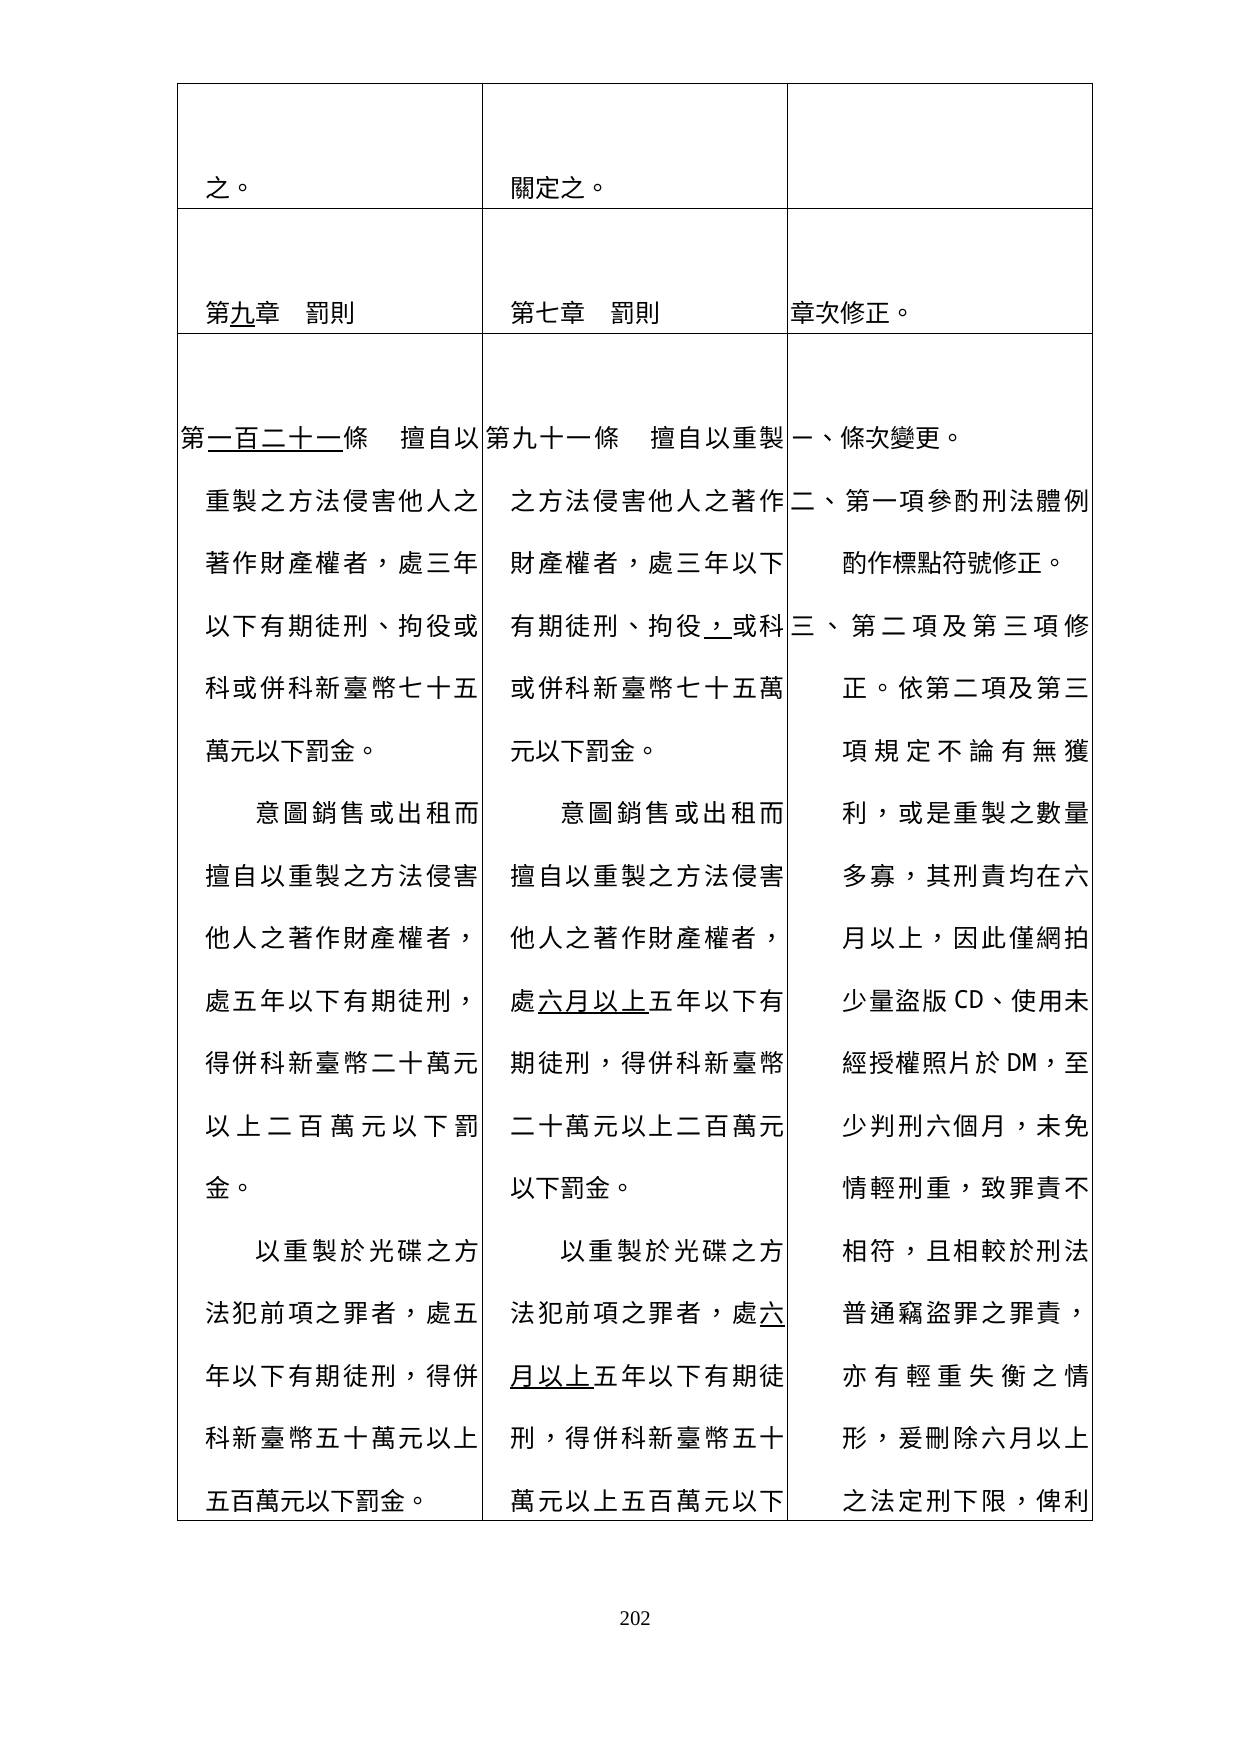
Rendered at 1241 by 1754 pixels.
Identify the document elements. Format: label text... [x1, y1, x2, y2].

table_cell 第一百二十一條 擅自以重製之方法侵害他人之著作財產權者，處三年以下有期徒刑、拘役或科或併科新臺幣七十五萬元以下罰金。 意圖銷售或出租而擅自以重製之方法侵害他人之著作財產權者，處五年以下有期徒刑，得併科新臺幣二十萬元以上二百萬元以下罰金。 以重製於光碟之方法犯前項之罪者，處五年以下有期徒刑，得併科新臺幣五十萬元以上五百萬元以下罰金。 [178, 334, 482, 1520]
table_cell 第九章 罰則 [178, 209, 482, 333]
table_cell 關定之。 [483, 84, 787, 208]
table_cell 第七章 罰則 [483, 209, 787, 333]
table_cell [788, 84, 1092, 208]
table_cell 之。 [178, 84, 482, 208]
table_cell 第九十一條 擅自以重製之方法侵害他人之著作財產權者，處三年以下有期徒刑、拘役，或科或併科新臺幣七十五萬元以下罰金。 意圖銷售或出租而擅自以重製之方法侵害他人之著作財產權者，處六月以上五年以下有期徒刑，得併科新臺幣二十萬元以上二百萬元以下罰金。 以重製於光碟之方法犯前項之罪者，處六月以上五年以下有期徒刑，得併科新臺幣五十萬元以上五百萬元以下 [483, 334, 787, 1520]
table_cell ㄧ、條次變更。 二、第一項參酌刑法體例酌作標點符號修正。 三、第二項及第三項修正。依第二項及第三項規定不論有無獲利，或是重製之數量多寡，其刑責均在六月以上，因此僅網拍少量盜版CD、使用未經授權照片於DM，至少判刑六個月，未免情輕刑重，致罪責不相符，且相較於刑法普通竊盜罪之罪責，亦有輕重失衡之情形，爰刪除六月以上之法定刑下限，俾利 [788, 334, 1092, 1520]
table_cell 章次修正。 [788, 209, 1092, 333]
